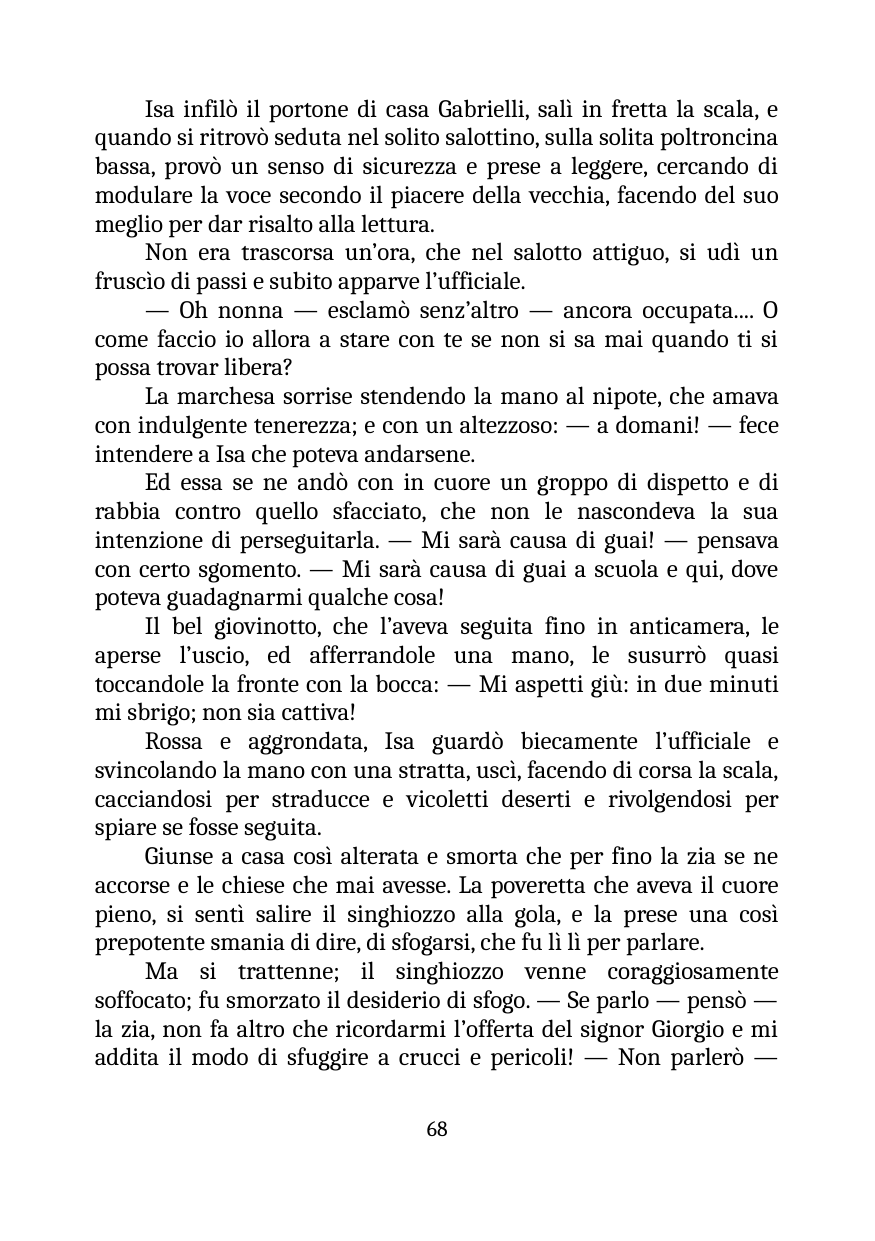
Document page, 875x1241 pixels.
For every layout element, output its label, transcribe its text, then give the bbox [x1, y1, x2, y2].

text Rossa e aggrondata, Isa guardò biecamente l’ufficiale e svincolando la mano con una stratta, uscì, facendo di corsa la scala, cacciandosi per straducce e vicoletti deserti e rivolgendosi per spiare se fosse seguita. [94, 727, 779, 842]
text Isa infilò il portone di casa Gabrielli, salì in fretta la scala, e quando si ritrovò seduta nel solito salottino, sulla solita poltroncina bassa, provò un senso di sicurezza e prese a leggere, cercando di modulare la voce secondo il piacere della vecchia, facendo del suo meglio per dar risalto alla lettura. [94, 94, 779, 238]
text La marchesa sorrise stendendo la mano al nipote, che amava con indulgente tenerezza; e con un altezzoso: — a domani! — fece intendere a Isa che poteva andarsene. [94, 382, 779, 468]
text Giunse a casa così alterata e smorta che per fino la zia se ne accorse e le chiese che mai avesse. La poveretta che aveva il cuore pieno, si sentì salire il singhiozzo alla gola, e la prese una così prepotente smania di dire, di sfogarsi, che fu lì lì per parlare. [94, 842, 779, 957]
text Ed essa se ne andò con in cuore un groppo di dispetto e di rabbia contro quello sfacciato, che non le nascondeva la sua intenzione di perseguitarla. — Mi sarà causa di guai! — pensava con certo sgomento. — Mi sarà causa di guai a scuola e qui, dove poteva guadagnarmi qualche cosa! [94, 468, 779, 612]
text — Oh nonna — esclamò senz’altro — ancora occupata.... O come faccio io allora a stare con te se non si sa mai quando ti si possa trovar libera? [94, 296, 779, 382]
text Ma si trattenne; il singhiozzo venne coraggiosamente soffocato; fu smorzato il desiderio di sfogo. — Se parlo — pensò — la zia, non fa altro che ricordarmi l’offerta del signor Giorgio e mi addita il modo di sfuggire a crucci e pericoli! — Non parlerò — [94, 957, 779, 1072]
text Non era trascorsa un’ora, che nel salotto attiguo, si udì un fruscìo di passi e subito apparve l’ufficiale. [94, 238, 779, 296]
text Il bel giovinotto, che l’aveva seguita fino in anticamera, le aperse l’uscio, ed afferrandole una mano, le susurrò quasi toccandole la fronte con la bocca: — Mi aspetti giù: in due minuti mi sbrigo; non sia cattiva! [94, 612, 779, 727]
